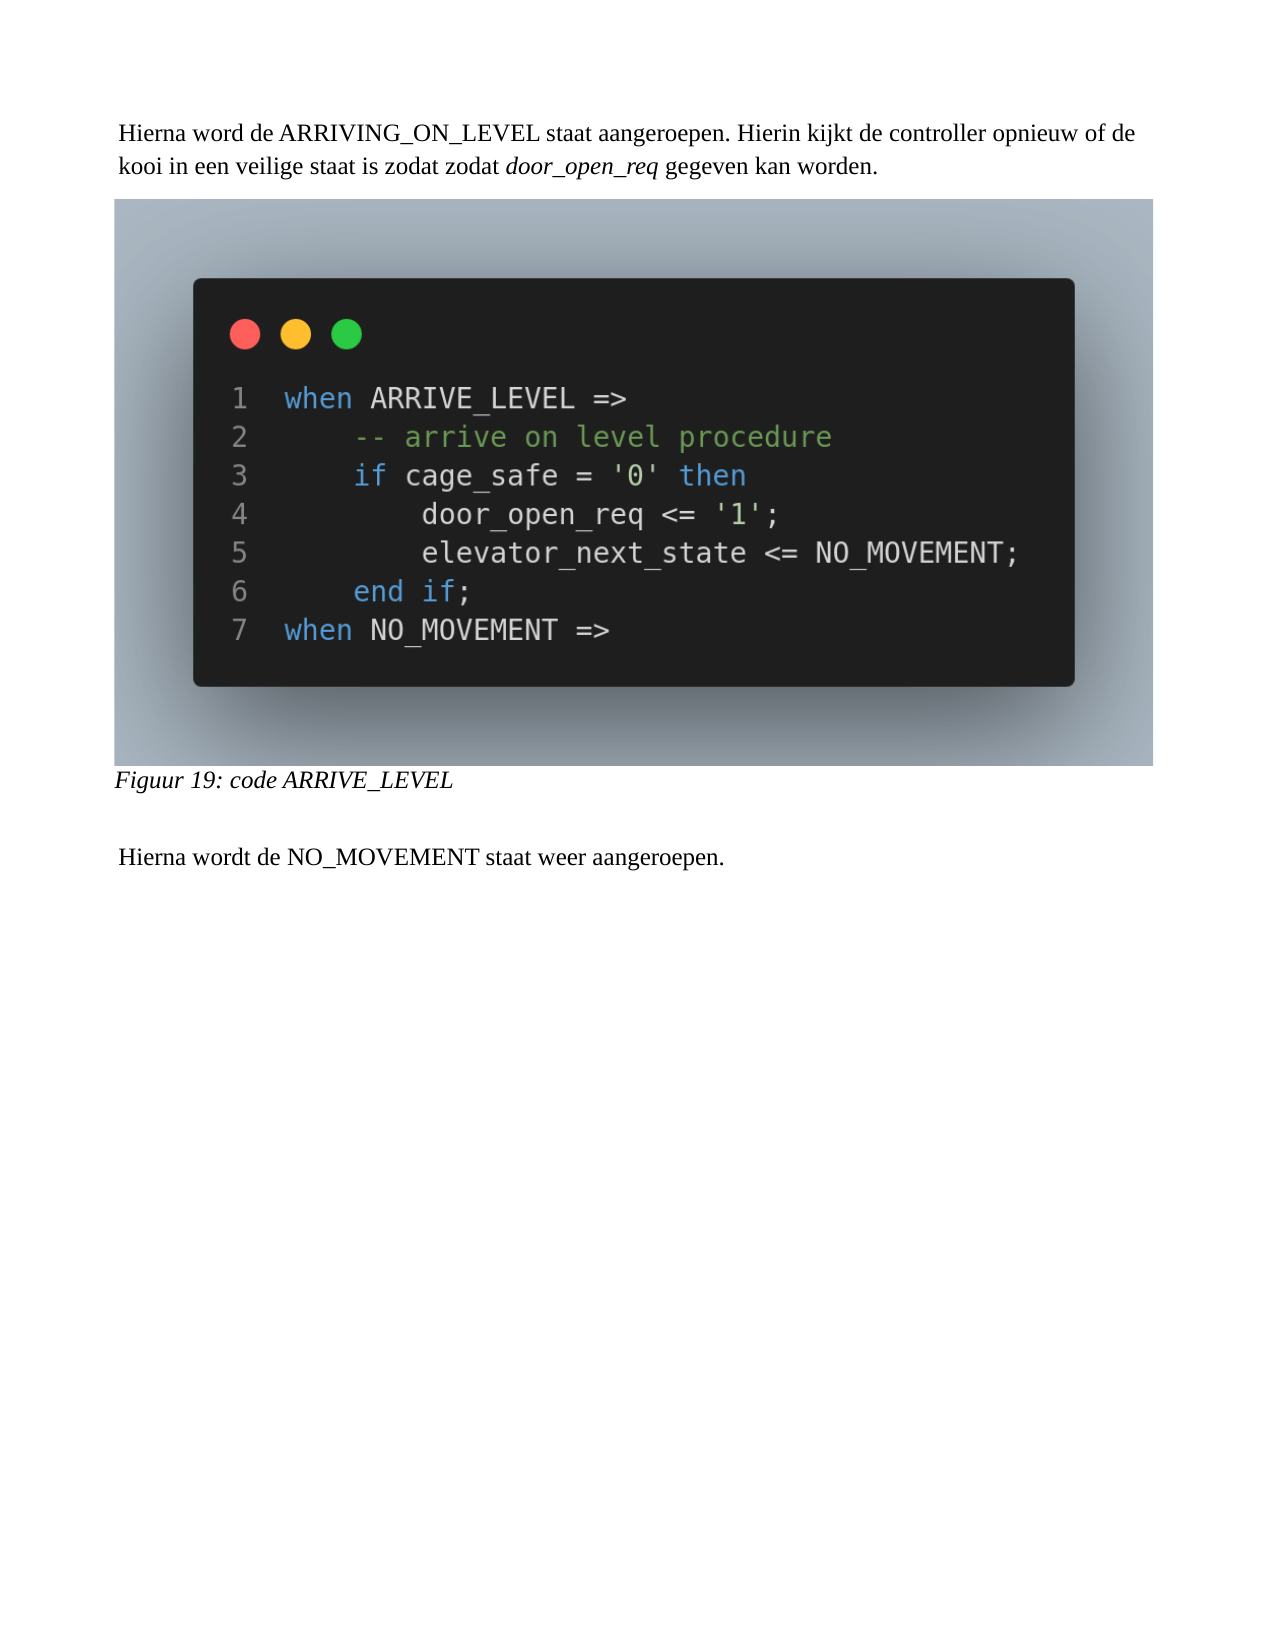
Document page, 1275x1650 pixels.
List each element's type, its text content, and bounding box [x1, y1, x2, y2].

text Hierna word de ARRIVING_ON_LEVEL staat aangeroepen. Hierin kijkt de controller opnieuw of de kooi in een veilige staat is zodat zodat door_open_req gegeven kan worden. [114, 118, 1157, 823]
picture [114, 199, 1154, 766]
text Figuur 19: code ARRIVE_LEVEL [114, 766, 1153, 794]
text Hierna wordt de NO_MOVEMENT staat weer aangeroepen. [118, 842, 1157, 871]
